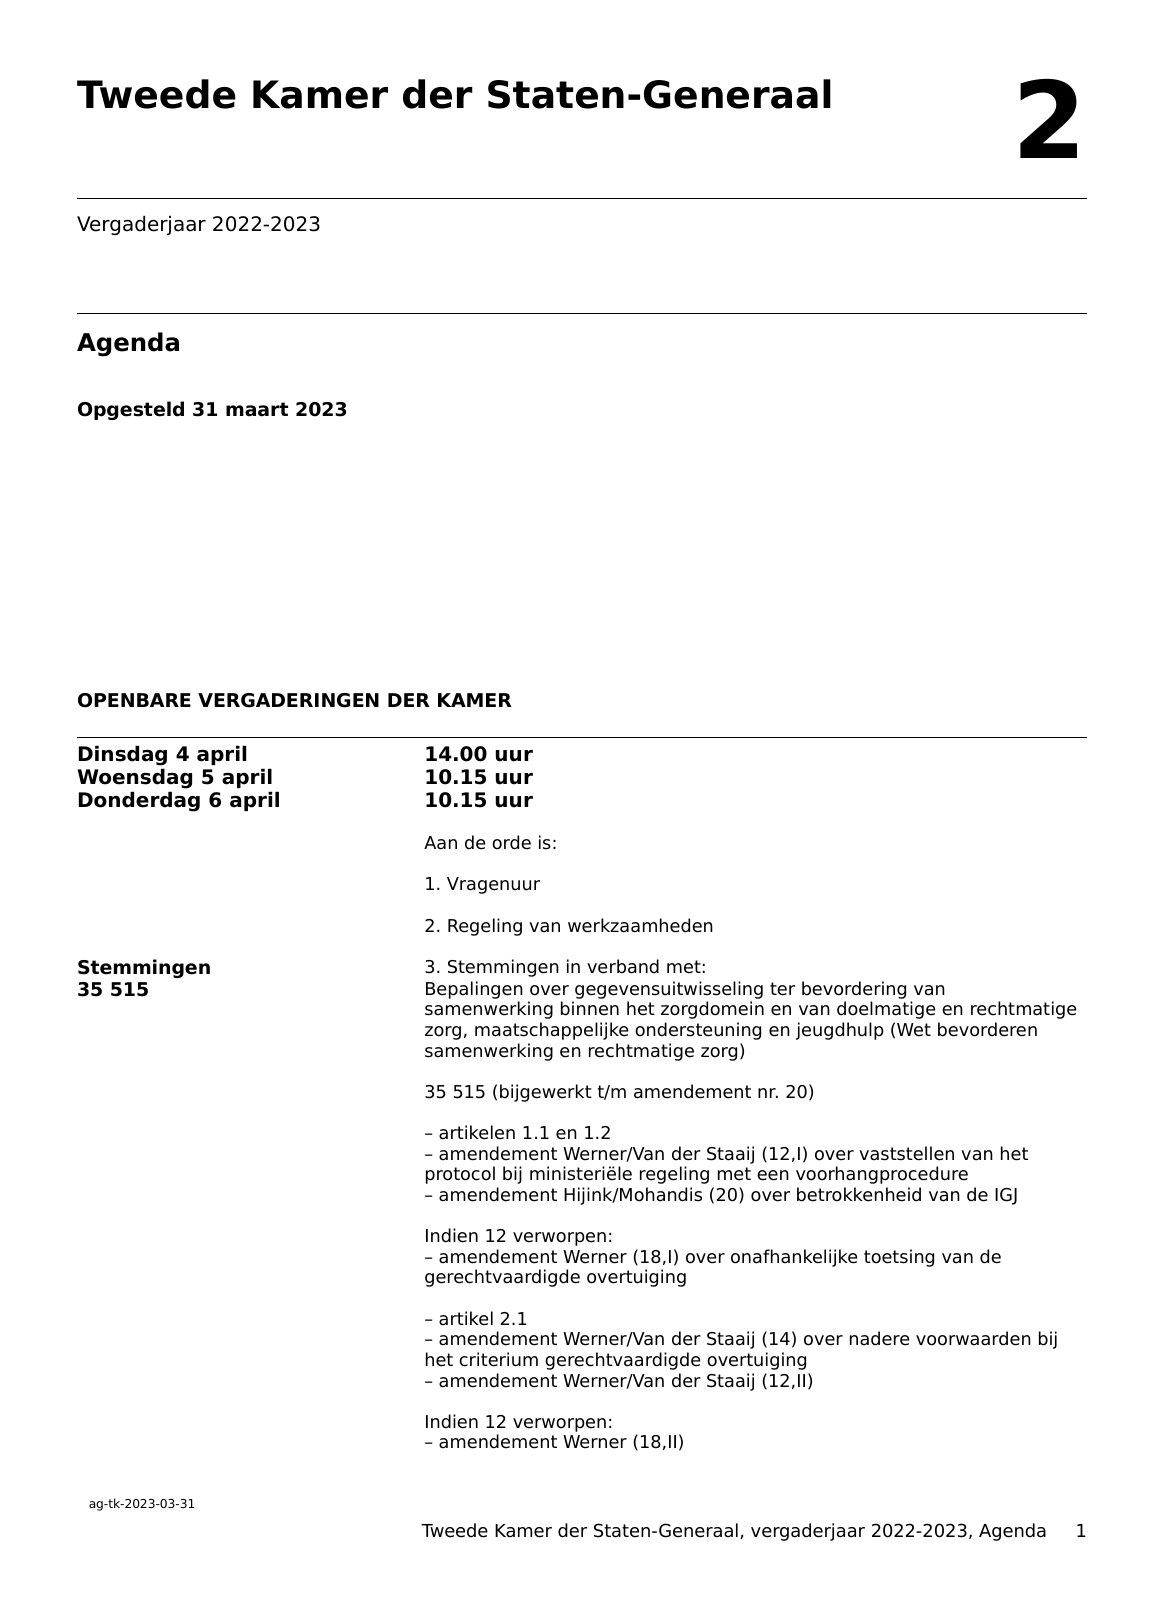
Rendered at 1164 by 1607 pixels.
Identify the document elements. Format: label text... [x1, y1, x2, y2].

table_cell [401, 1103, 418, 1123]
text Opgesteld 31 maart 2023 [77, 399, 1087, 421]
table_cell [401, 1412, 418, 1432]
table_cell Indien 12 verworpen: [418, 1412, 1087, 1432]
table_cell Woensdag 5 april [77, 766, 401, 789]
table_cell Indien 12 verworpen: [418, 1226, 1087, 1247]
table_cell – amendement Werner (18,I) over onafhankelijke toetsing van de gerechtvaardigde overtuiging [418, 1247, 1087, 1288]
table_cell [77, 1391, 401, 1412]
table_cell [401, 1226, 418, 1247]
table_cell [401, 1082, 418, 1102]
table_cell Bepalingen over gegevensuitwisseling ter bevordering van samenwerking binnen het zorgdomein en van doelmatige en rechtmatige zorg, maatschappelijke ondersteuning en jeugdhulp (Wet bevorderen samenwerking en rechtmatige zorg) [418, 979, 1087, 1061]
table_cell [77, 1412, 401, 1432]
table_cell 35 515 (bijgewerkt t/m amendement nr. 20) [418, 1082, 1087, 1102]
table_cell Agenda [77, 314, 422, 357]
table_header 14.00 uur [418, 738, 1087, 766]
table_cell [418, 936, 1087, 957]
table_cell [77, 1082, 401, 1102]
table_cell [418, 1453, 1087, 1474]
table_cell [418, 813, 1087, 833]
table_cell [77, 1123, 401, 1144]
table_cell – amendement Werner (18,II) [418, 1433, 1087, 1453]
table_cell [77, 1185, 401, 1206]
subtitle OPENBARE VERGADERINGEN DER KAMER [77, 690, 1087, 712]
table_cell [401, 789, 418, 812]
table_cell – artikel 2.1 [418, 1309, 1087, 1329]
table_header Tweede Kamer der Staten-Generaal [77, 59, 886, 198]
table_cell Aan de orde is: [418, 833, 1087, 854]
table_cell [77, 854, 401, 874]
table_cell [401, 874, 418, 895]
table_cell [418, 895, 1087, 916]
table_cell [418, 1061, 1087, 1082]
table_cell Donderdag 6 april [77, 789, 401, 812]
table_cell [401, 833, 418, 854]
table_cell [418, 1391, 1087, 1412]
table_cell [401, 813, 418, 833]
table_cell 2. Regeling van werkzaamheden [418, 916, 1087, 936]
table_cell [77, 874, 401, 895]
table_cell [401, 1288, 418, 1309]
table_cell [401, 1329, 418, 1371]
table_cell [77, 833, 401, 854]
table_cell [401, 979, 418, 1061]
table_cell [77, 1288, 401, 1309]
table_cell – amendement Werner/Van der Staaij (12,II) [418, 1371, 1087, 1391]
table_cell [401, 1144, 418, 1185]
table_cell 3. Stemmingen in verband met: [418, 957, 1087, 979]
table_cell 10.15 uur [418, 766, 1087, 789]
table_cell 1. Vragenuur [418, 874, 1087, 895]
table_cell [77, 1206, 401, 1226]
table_cell 10.15 uur [418, 789, 1087, 812]
table_cell [77, 1226, 401, 1247]
table_cell [401, 1371, 418, 1391]
table_cell [401, 1391, 418, 1412]
table_cell [401, 1433, 418, 1453]
table_cell 35 515 [77, 979, 401, 1061]
table_cell – artikelen 1.1 en 1.2 [418, 1123, 1087, 1144]
table_cell [77, 1453, 401, 1474]
table_cell [77, 916, 401, 936]
table_cell [401, 1123, 418, 1144]
table_cell [401, 1061, 418, 1082]
table_cell [77, 1371, 401, 1391]
table_cell [401, 1309, 418, 1329]
table_cell [401, 957, 418, 979]
table_cell Vergaderjaar 2022-2023 [77, 199, 1087, 313]
table_cell [401, 854, 418, 874]
table_header Dinsdag 4 april [77, 738, 401, 766]
table_cell [77, 1103, 401, 1123]
text ag-tk-2023-03-31 [88, 1497, 323, 1511]
table_cell – amendement Werner/Van der Staaij (12,I) over vaststellen van het protocol bij ministeriële regeling met een voorhangprocedure [418, 1144, 1087, 1185]
table_cell [401, 766, 418, 789]
table_cell [401, 916, 418, 936]
table_cell [401, 1247, 418, 1288]
table_cell [418, 1206, 1087, 1226]
table_cell [401, 936, 418, 957]
table_cell [77, 1433, 401, 1453]
table_cell [401, 1453, 418, 1474]
table_cell [418, 854, 1087, 874]
table_cell [77, 813, 401, 833]
table_cell [422, 314, 1087, 357]
table_cell [77, 1247, 401, 1288]
table_header [401, 738, 418, 766]
table_cell [77, 1061, 401, 1082]
table_cell [77, 1329, 401, 1371]
table_cell [77, 1144, 401, 1185]
table_cell [77, 895, 401, 916]
table_cell Stemmingen [77, 957, 401, 979]
table_cell [401, 1185, 418, 1206]
table_cell – amendement Hijink/Mohandis (20) over betrokkenheid van de IGJ [418, 1185, 1087, 1206]
table_cell [77, 1309, 401, 1329]
table_cell [418, 1288, 1087, 1309]
table_cell [418, 1103, 1087, 1123]
table_cell [401, 895, 418, 916]
table_cell [77, 936, 401, 957]
table_cell – amendement Werner/Van der Staaij (14) over nadere voorwaarden bij het criterium gerechtvaardigde overtuiging [418, 1329, 1087, 1371]
table_header 2 [886, 59, 1087, 198]
table_cell [401, 1206, 418, 1226]
